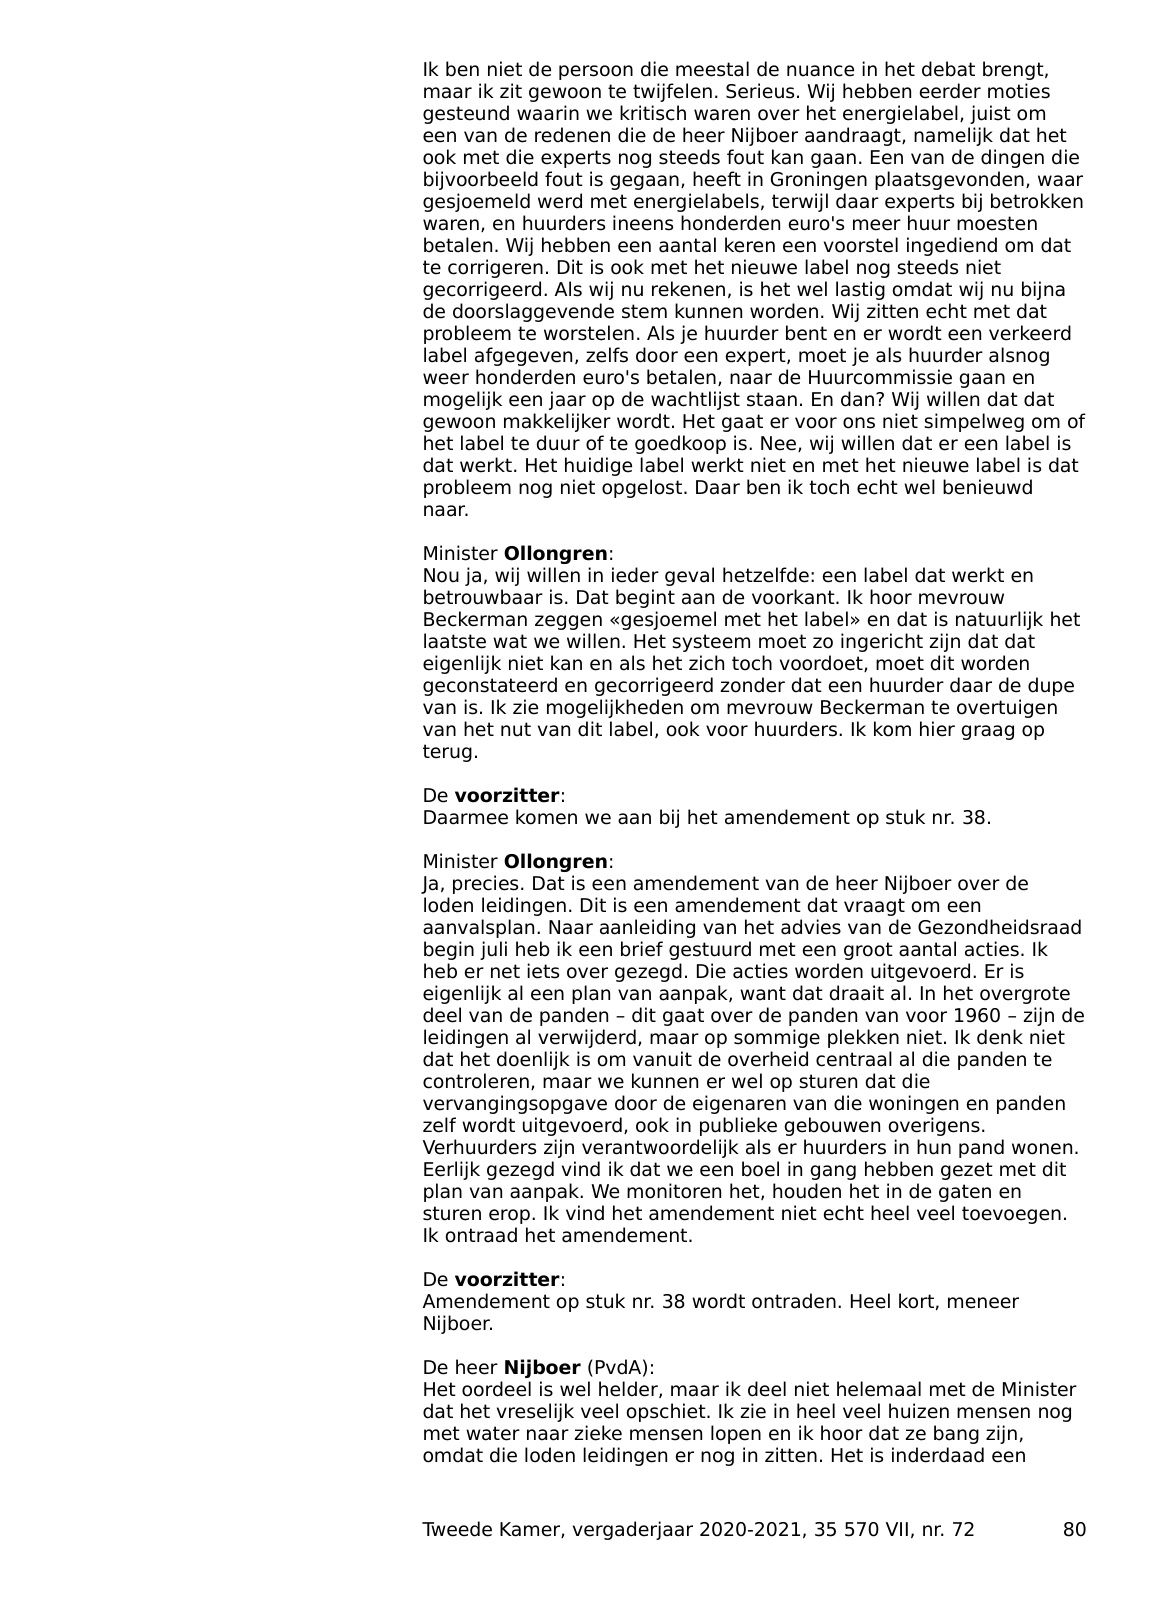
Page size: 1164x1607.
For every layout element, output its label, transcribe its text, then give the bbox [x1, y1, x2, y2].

text De voorzitter: [422, 785, 1087, 807]
text Minister Ollongren: [422, 543, 1087, 565]
text Het oordeel is wel helder, maar ik deel niet helemaal met de Minister dat het vreselijk veel opschiet. Ik zie in heel veel huizen mensen nog met water naar zieke mensen lopen en ik hoor dat ze bang zijn, omdat die loden leidingen er nog in zitten. Het is inderdaad een [422, 1379, 1087, 1467]
text Ja, precies. Dat is een amendement van de heer Nijboer over de loden leidingen. Dit is een amendement dat vraagt om een aanvalsplan. Naar aanleiding van het advies van de Gezondheidsraad begin juli heb ik een brief gestuurd met een groot aantal acties. Ik heb er net iets over gezegd. Die acties worden uitgevoerd. Er is eigenlijk al een plan van aanpak, want dat draait al. In het overgrote deel van de panden – dit gaat over de panden van voor 1960 – zijn de leidingen al verwijderd, maar op sommige plekken niet. Ik denk niet dat het doenlijk is om vanuit de overheid centraal al die panden te controleren, maar we kunnen er wel op sturen dat die vervangingsopgave door de eigenaren van die woningen en panden zelf wordt uitgevoerd, ook in publieke gebouwen overigens. Verhuurders zijn verantwoordelijk als er huurders in hun pand wonen. Eerlijk gezegd vind ik dat we een boel in gang hebben gezet met dit plan van aanpak. We monitoren het, houden het in de gaten en sturen erop. Ik vind het amendement niet echt heel veel toevoegen. Ik ontraad het amendement. [422, 873, 1087, 1247]
text Nou ja, wij willen in ieder geval hetzelfde: een label dat werkt en betrouwbaar is. Dat begint aan de voorkant. Ik hoor mevrouw Beckerman zeggen «gesjoemel met het label» en dat is natuurlijk het laatste wat we willen. Het systeem moet zo ingericht zijn dat dat eigenlijk niet kan en als het zich toch voordoet, moet dit worden geconstateerd en gecorrigeerd zonder dat een huurder daar de dupe van is. Ik zie mogelijkheden om mevrouw Beckerman te overtuigen van het nut van dit label, ook voor huurders. Ik kom hier graag op terug. [422, 565, 1087, 763]
text Daarmee komen we aan bij het amendement op stuk nr. 38. [422, 807, 1087, 829]
text Ik ben niet de persoon die meestal de nuance in het debat brengt, maar ik zit gewoon te twijfelen. Serieus. Wij hebben eerder moties gesteund waarin we kritisch waren over het energielabel, juist om een van de redenen die de heer Nijboer aandraagt, namelijk dat het ook met die experts nog steeds fout kan gaan. Een van de dingen die bijvoorbeeld fout is gegaan, heeft in Groningen plaatsgevonden, waar gesjoemeld werd met energielabels, terwijl daar experts bij betrokken waren, en huurders ineens honderden euro's meer huur moesten betalen. Wij hebben een aantal keren een voorstel ingediend om dat te corrigeren. Dit is ook met het nieuwe label nog steeds niet gecorrigeerd. Als wij nu rekenen, is het wel lastig omdat wij nu bijna de doorslaggevende stem kunnen worden. Wij zitten echt met dat probleem te worstelen. Als je huurder bent en er wordt een verkeerd label afgegeven, zelfs door een expert, moet je als huurder alsnog weer honderden euro's betalen, naar de Huurcommissie gaan en mogelijk een jaar op de wachtlijst staan. En dan? Wij willen dat dat gewoon makkelijker wordt. Het gaat er voor ons niet simpelweg om of het label te duur of te goedkoop is. Nee, wij willen dat er een label is dat werkt. Het huidige label werkt niet en met het nieuwe label is dat probleem nog niet opgelost. Daar ben ik toch echt wel benieuwd naar. [422, 59, 1087, 521]
text Amendement op stuk nr. 38 wordt ontraden. Heel kort, meneer Nijboer. [422, 1291, 1087, 1335]
text Minister Ollongren: [422, 851, 1087, 873]
text De voorzitter: [422, 1269, 1087, 1291]
text De heer Nijboer (PvdA): [422, 1357, 1087, 1379]
